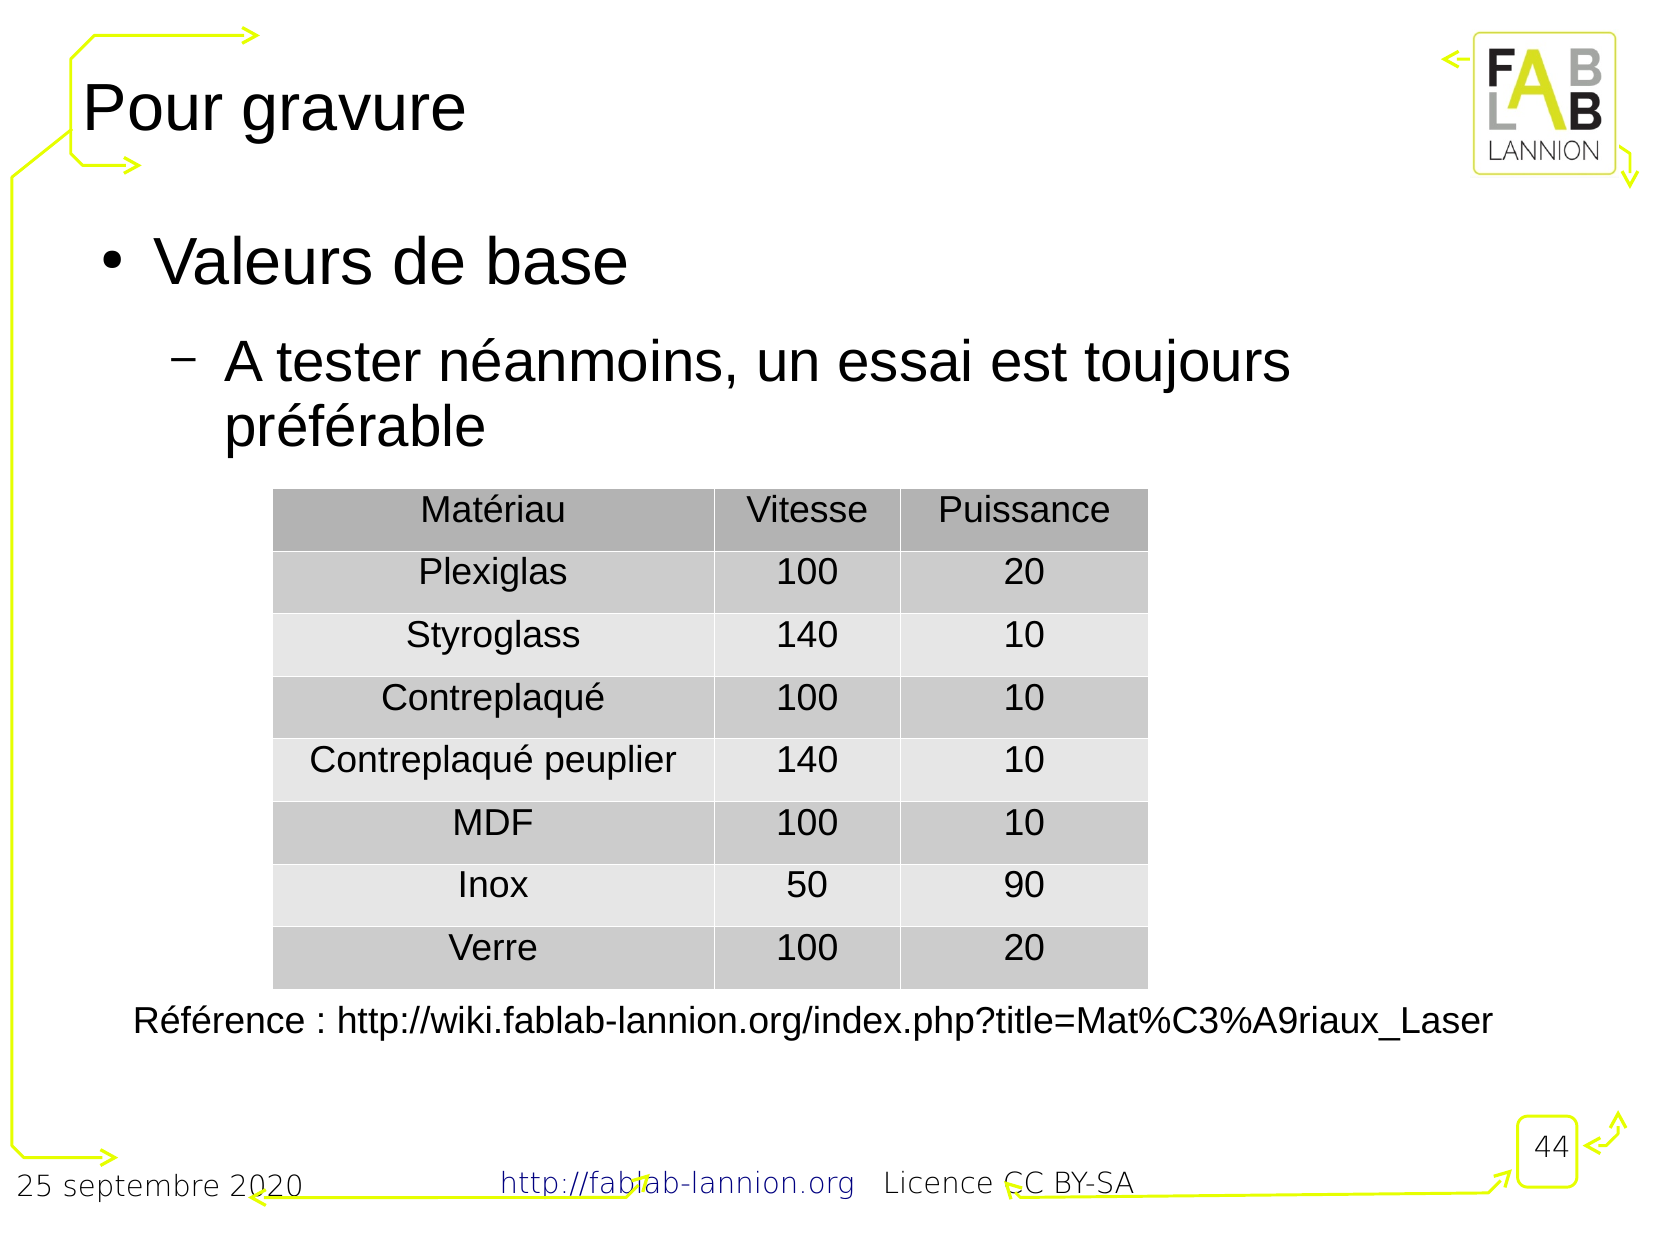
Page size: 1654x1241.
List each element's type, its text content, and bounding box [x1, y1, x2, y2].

text_box Référence : http://wiki.fablab-lannion.org/index.php?title=Mat%C3%A9riaux_Laser [82, 992, 1603, 1177]
list Valeurs de base A tester néanmoins, un essai est toujours préférable [82, 224, 1571, 992]
picture [1470, 29, 1619, 178]
title Pour gravure [82, 49, 1441, 166]
